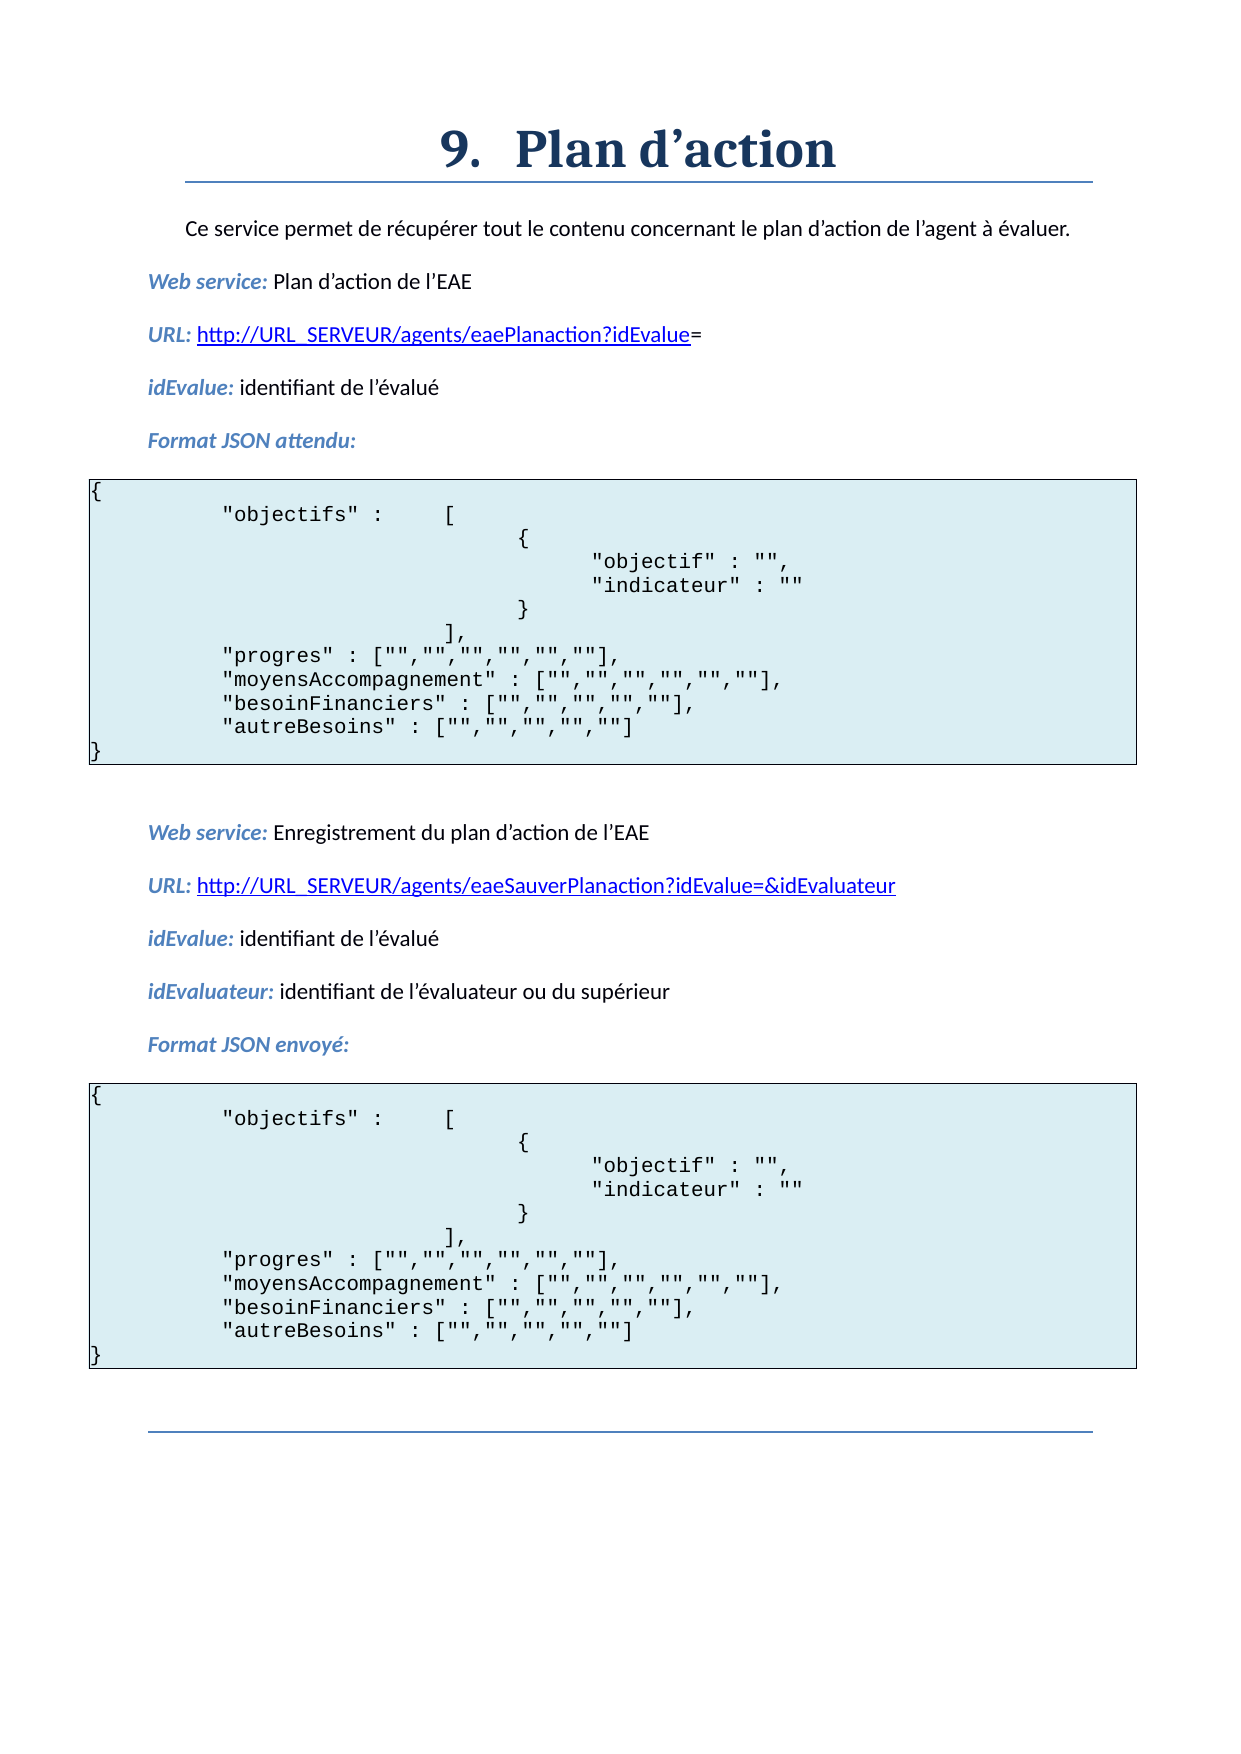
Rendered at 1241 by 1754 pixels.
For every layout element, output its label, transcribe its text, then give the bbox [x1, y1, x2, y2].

text "moyensAccompagnement" : ["","","","","",""], [90, 1272, 1136, 1296]
text URL: http://URL_SERVEUR/agents/eaePlanaction?idEvalue= [148, 320, 1093, 348]
text } [90, 1201, 1136, 1225]
text } [90, 1343, 1136, 1368]
text } [90, 739, 1136, 764]
text "besoinFinanciers" : ["","","","",""], [90, 1296, 1136, 1319]
text idEvalue: identifiant de l’évalué [148, 373, 1093, 401]
text ], [90, 621, 1136, 644]
text "autreBesoins" : ["","","","",""] [90, 1319, 1136, 1343]
text "moyensAccompagnement" : ["","","","","",""], [90, 668, 1136, 692]
text Web service: Enregistrement du plan d’action de l’EAE [148, 818, 1093, 846]
text "besoinFinanciers" : ["","","","",""], [90, 692, 1136, 715]
text "objectif" : "", [90, 550, 1136, 573]
text "objectifs" : [ [90, 503, 1136, 526]
text idEvaluateur: identifiant de l’évaluateur ou du supérieur [148, 977, 1093, 1005]
text "indicateur" : "" [90, 1177, 1136, 1201]
text "autreBesoins" : ["","","","",""] [90, 715, 1136, 739]
text "indicateur" : "" [90, 573, 1136, 597]
text { [90, 1084, 1136, 1107]
text "progres" : ["","","","","",""], [90, 1248, 1136, 1272]
text Web service: Plan d’action de l’EAE [148, 267, 1093, 295]
text "objectif" : "", [90, 1154, 1136, 1177]
text Format JSON attendu: [148, 426, 1093, 454]
text { [90, 1130, 1136, 1154]
text "objectifs" : [ [90, 1107, 1136, 1130]
text URL: http://URL_SERVEUR/agents/eaeSauverPlanaction?idEvalue=&idEvaluateur [148, 871, 1093, 899]
text Ce service permet de récupérer tout le contenu concernant le plan d’action de l’agent à évaluer. [148, 214, 1093, 242]
text Format JSON envoyé: [148, 1030, 1093, 1058]
text idEvalue: identifiant de l’évalué [148, 924, 1093, 952]
text ], [90, 1225, 1136, 1248]
text "progres" : ["","","","","",""], [90, 644, 1136, 668]
title Plan d’action [185, 118, 1093, 181]
text } [90, 597, 1136, 621]
text { [90, 526, 1136, 550]
text { [90, 480, 1136, 503]
